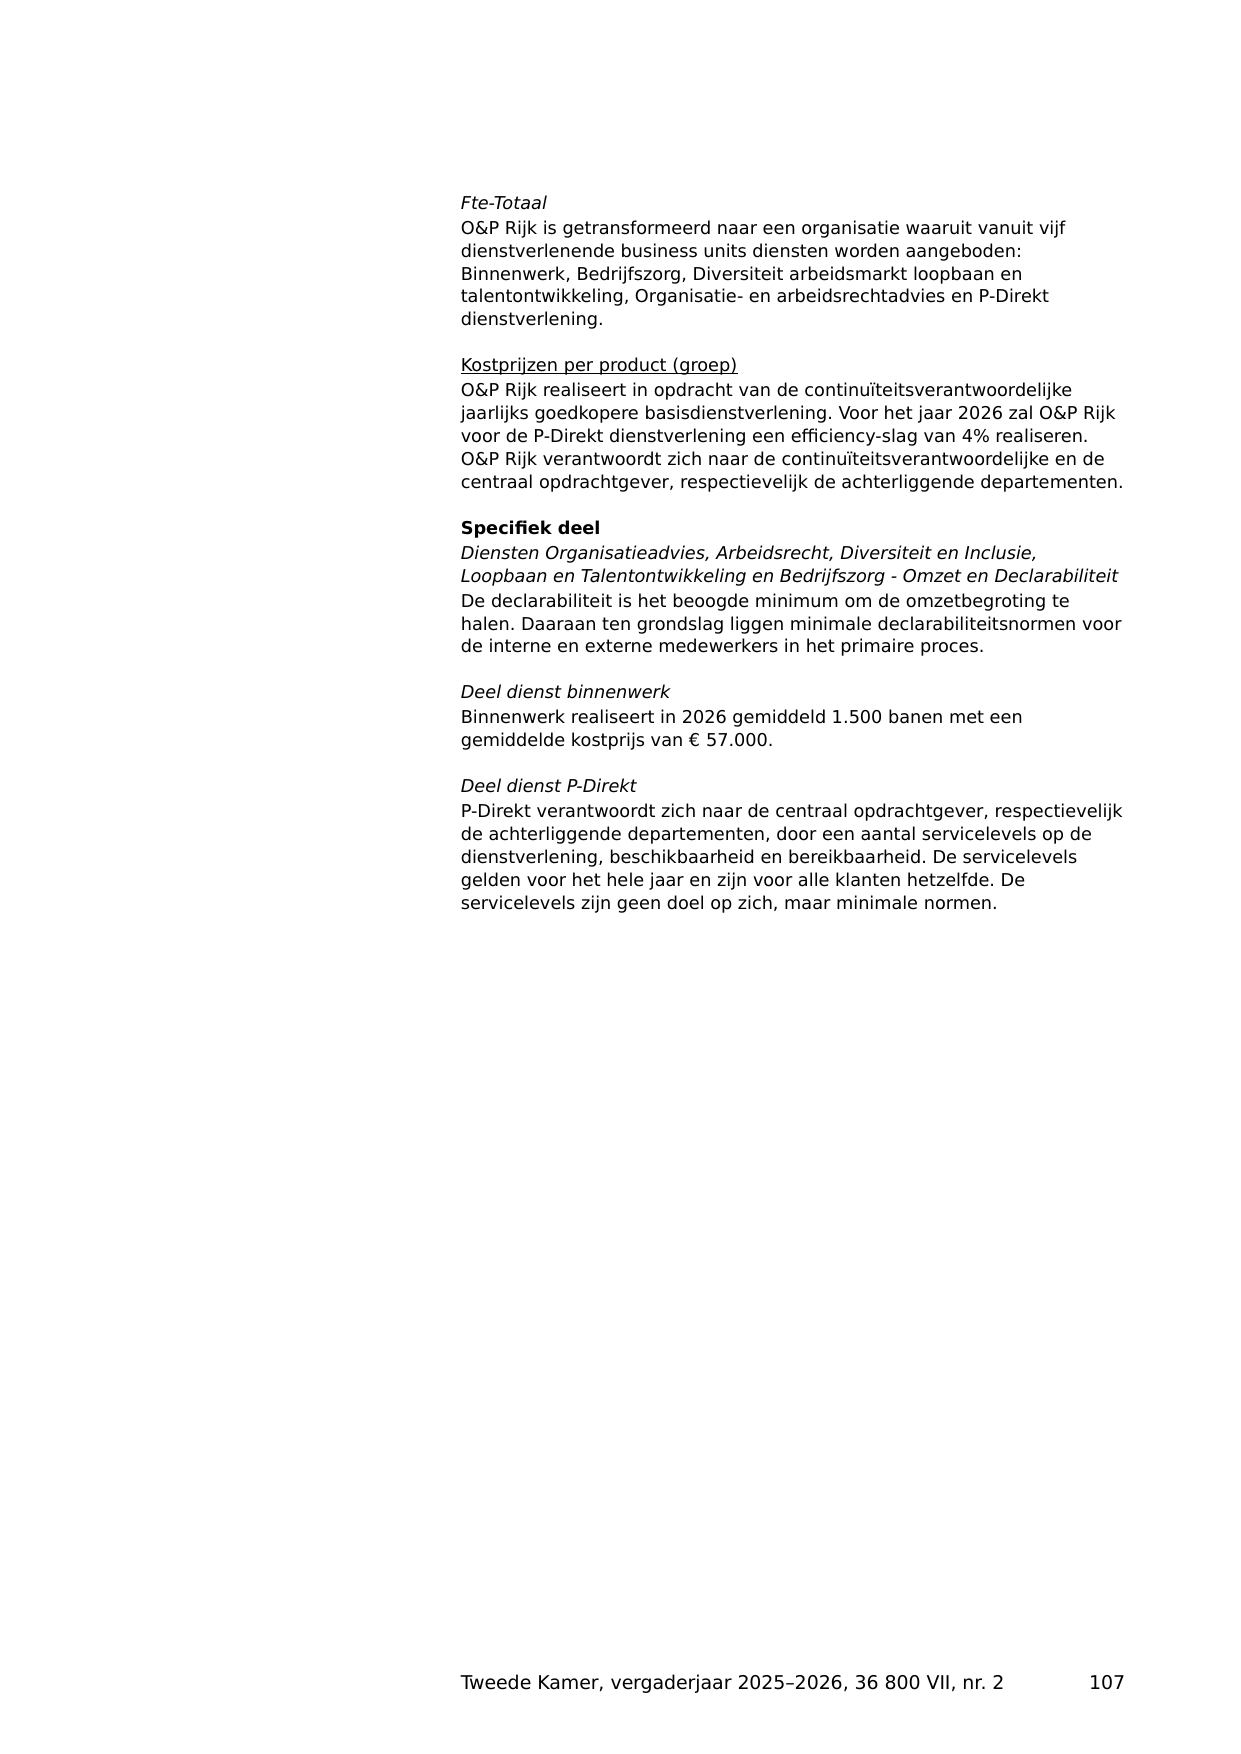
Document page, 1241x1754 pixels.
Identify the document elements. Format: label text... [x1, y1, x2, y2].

text O&P Rijk is getransformeerd naar een organisatie waaruit vanuit vijf dienstverlenende business units diensten worden aangeboden: Binnenwerk, Bedrijfszorg, Diversiteit arbeidsmarkt loopbaan en talentontwikkeling, Organisatie- en arbeidsrechtadvies en P-Direkt dienstverlening. [461, 216, 1125, 330]
text Binnenwerk realiseert in 2026 gemiddeld 1.500 banen met een gemiddelde kostprijs van € 57.000. [461, 705, 1125, 751]
text Specifiek deel [461, 516, 1125, 539]
text O&P Rijk realiseert in opdracht van de continuïteitsverantwoordelijke jaarlijks goedkopere basisdienstverlening. Voor het jaar 2026 zal O&P Rijk voor de P-Direkt dienstverlening een efficiency-slag van 4% realiseren. O&P Rijk verantwoordt zich naar de continuïteitsverantwoordelijke en de centraal opdrachtgever, respectievelijk de achterliggende departementen. [461, 378, 1125, 493]
text Kostprijzen per product (groep) [461, 353, 1125, 376]
text De declarabiliteit is het beoogde minimum om de omzetbegroting te halen. Daaraan ten grondslag liggen minimale declarabiliteitsnormen voor de interne en externe medewerkers in het primaire proces. [461, 589, 1125, 657]
text Deel dienst binnenwerk [461, 680, 1125, 703]
text Deel dienst P-Direkt [461, 774, 1125, 797]
text Fte-Totaal [461, 191, 1125, 214]
text Diensten Organisatieadvies, Arbeidsrecht, Diversiteit en Inclusie, Loopbaan en Talentontwikkeling en Bedrijfszorg - Omzet en Declarabiliteit [461, 541, 1125, 587]
text P-Direkt verantwoordt zich naar de centraal opdrachtgever, respectievelijk de achterliggende departementen, door een aantal servicelevels op de dienstverlening, beschikbaarheid en bereikbaarheid. De servicelevels gelden voor het hele jaar en zijn voor alle klanten hetzelfde. De servicelevels zijn geen doel op zich, maar minimale normen. [461, 799, 1125, 914]
